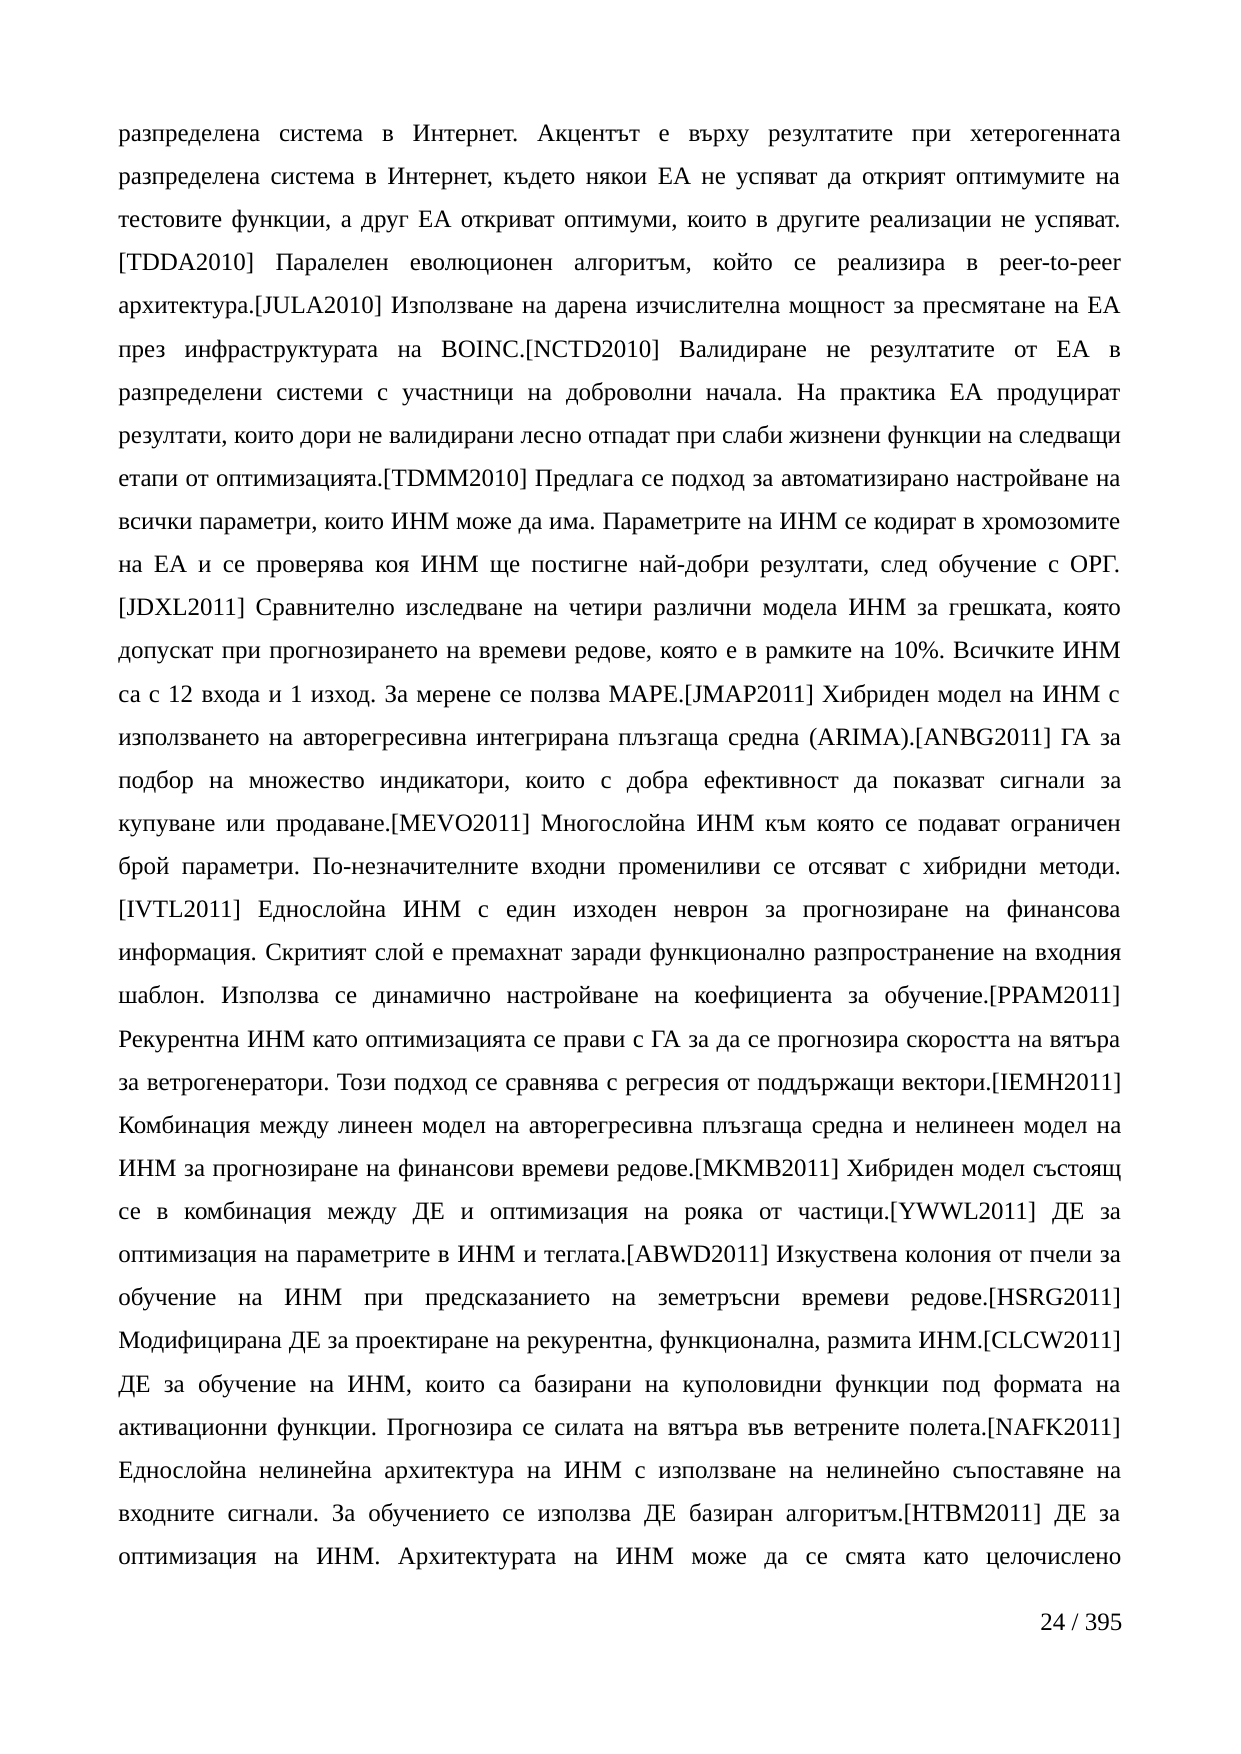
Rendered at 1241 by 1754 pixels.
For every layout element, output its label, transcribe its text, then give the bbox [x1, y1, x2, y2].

text разпределена система в Интернет. Акцентът е върху резултатите при хетерогенната разпределена система в Интернет, където някои ЕА не успяват да открият оптимумите на тестовите функции, а друг ЕА откриват оптимуми, които в другите реализации не успяват.[TDDA2010] Паралелен еволюционен алгоритъм, който се реализира в peer-to-peer архитектура.[JULA2010] Използване на дарена изчислителна мощност за пресмятане на ЕА през инфраструктурата на BOINC.[NCTD2010] Валидиране не резултатите от ЕА в разпределени системи с участници на доброволни начала. На практика ЕА продуцират резултати, които дори не валидирани лесно отпадат при слаби жизнени функции на следващи етапи от оптимизацията.[TDMM2010] Предлага се подход за автоматизирано настройване на всички параметри, които ИНМ може да има. Параметрите на ИНМ се кодират в хромозомите на ЕА и се проверява коя ИНМ ще постигне най-добри резултати, след обучение с ОРГ.[JDXL2011] Сравнително изследване на четири различни модела ИНМ за грешката, която допускат при прогнозирането на времеви редове, която е в рамките на 10%. Всичките ИНМ са с 12 входа и 1 изход. За мерене се ползва MAPE.[JMAP2011] Хибриден модел на ИНМ с използването на авторегресивна интегрирана плъзгаща средна (ARIMA).[ANBG2011] ГА за подбор на множество индикатори, които с добра ефективност да показват сигнали за купуване или продаване.[MEVO2011] Многослойна ИНМ към която се подават ограничен брой параметри. По-незначителните входни промениливи се отсяват с хибридни методи.[IVTL2011] Еднослойна ИНМ с един изходен неврон за прогнозиране на финансова информация. Скритият слой е премахнат заради функционално разпространение на входния шаблон. Използва се динамично настройване на коефициента за обучение.[PPAM2011] Рекурентна ИНМ като оптимизацията се прави с ГА за да се прогнозира скоростта на вятъра за ветрогенератори. Този подход се сравнява с регресия от поддържащи вектори.[IEMH2011] Комбинация между линеен модел на авторегресивна плъзгаща средна и нелинеен модел на ИНМ за прогнозиране на финансови времеви редове.[MKMB2011] Хибриден модел състоящ се в комбинация между ДЕ и оптимизация на рояка от частици.[YWWL2011] ДЕ за оптимизация на параметрите в ИНМ и теглата.[ABWD2011] Изкуствена колония от пчели за обучение на ИНМ при предсказанието на земетръсни времеви редове.[HSRG2011] Модифицирана ДЕ за проектиране на рекурентна, функционална, размита ИНМ.[CLCW2011] ДЕ за обучение на ИНМ, които са базирани на куполовидни функции под формата на активационни функции. Прогнозира се силата на вятъра във ветрените полета.[NAFK2011] Еднослойна нелинейна архитектура на ИНМ с използване на нелинейно съпоставяне на входните сигнали. За обучението се използва ДЕ базиран алгоритъм.[HTBM2011] ДЕ за оптимизация на ИНМ. Архитектурата на ИНМ може да се смята като целочислено [118, 118, 1122, 1570]
